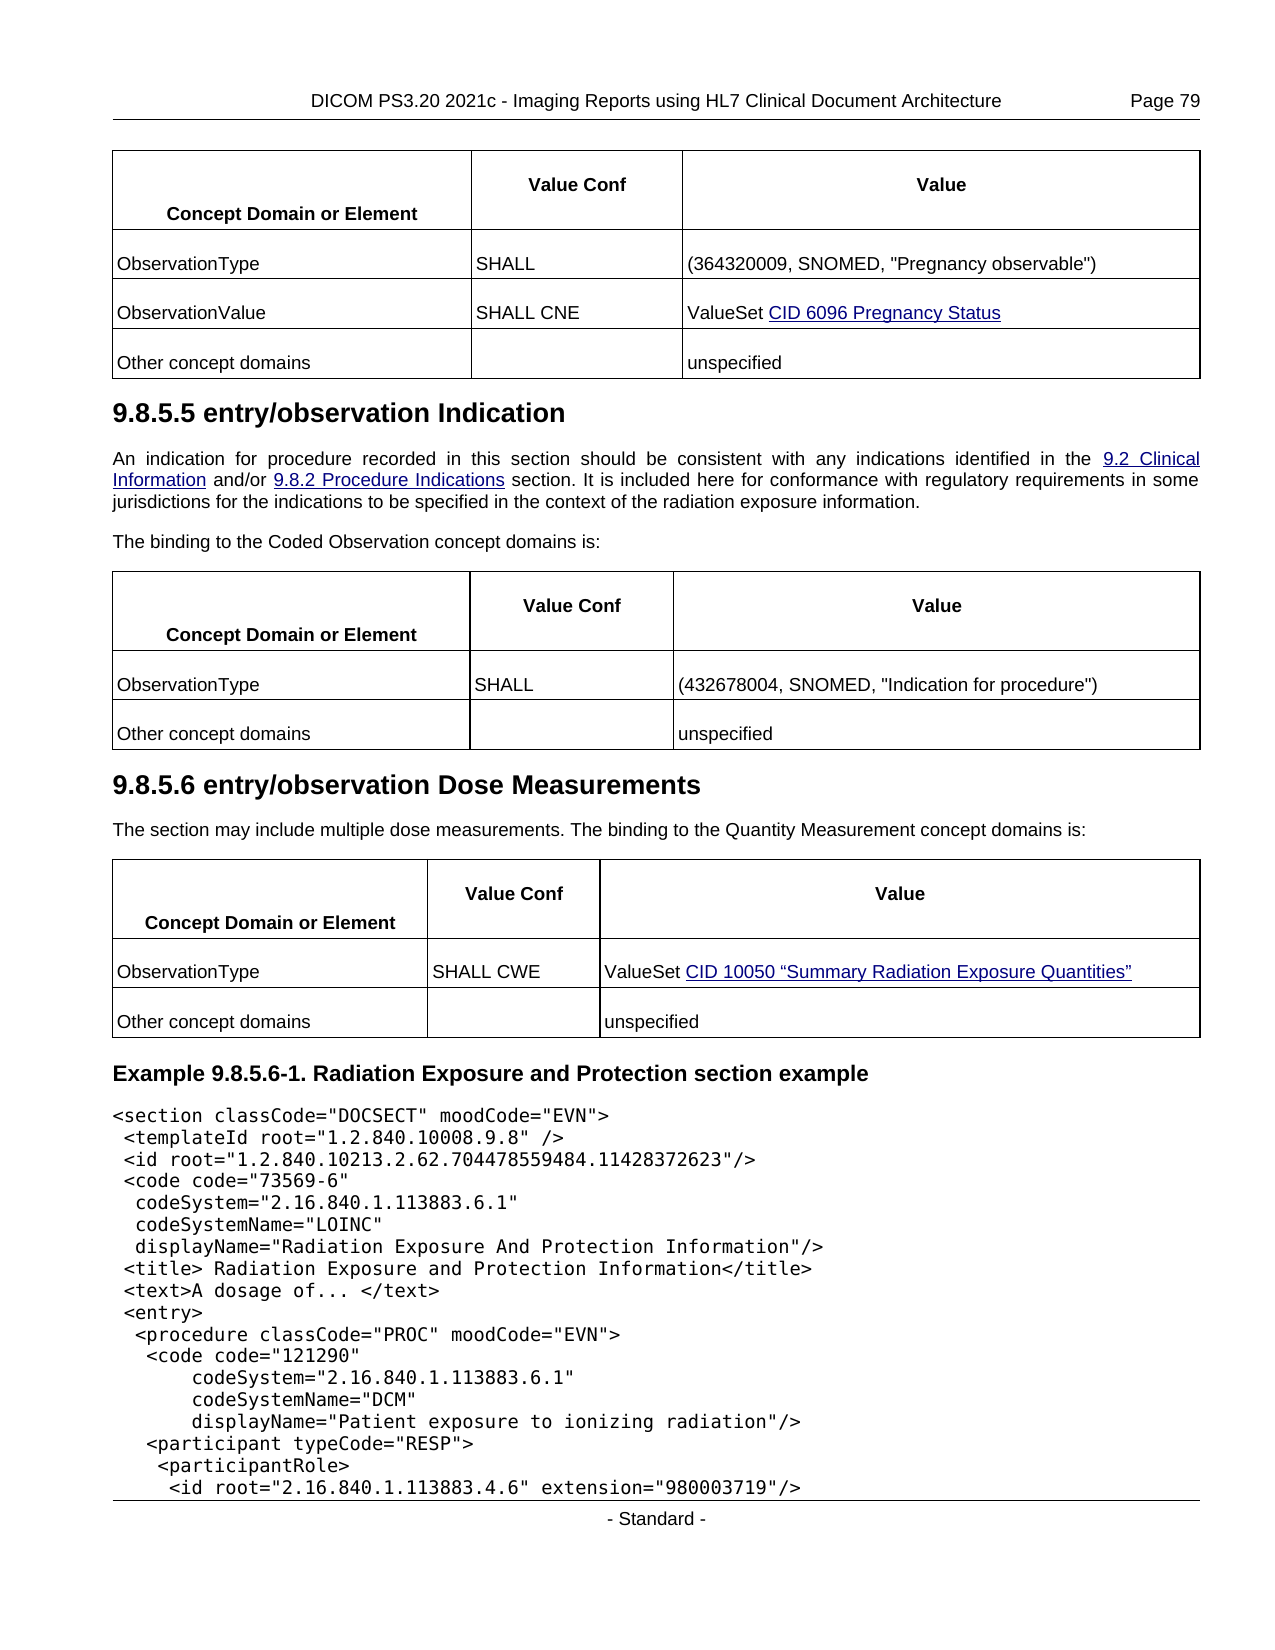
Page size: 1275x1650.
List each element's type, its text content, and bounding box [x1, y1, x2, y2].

table_header Value [601, 860, 1199, 937]
table_cell Observation​Type [113, 230, 471, 278]
table_cell Other concept domains [113, 329, 471, 377]
table_cell Other concept domains [113, 700, 469, 749]
table_cell unspecified [683, 329, 1199, 377]
table_cell [472, 329, 682, 377]
text An indication for procedure recorded in this section should be consistent with any indications identified in the 9.2 Clinical Information and/or 9.8.2 Procedure Indications section. It is included here for conformance with regulatory requirements in some jurisdictions for the indications to be specified in the context of the radiation exposure information. [112, 447, 1200, 512]
text The binding to the Coded Observation concept domains is: [112, 531, 1200, 552]
table_cell Observation​Value [113, 279, 471, 328]
text 9.8.5.5 entry/observation Indication [112, 397, 1200, 428]
text Example 9.8.5.6-1. Radiation Exposure and Protection section example [112, 1060, 1200, 1086]
table_cell Other concept domains [113, 988, 427, 1037]
table_cell [471, 700, 673, 749]
table_cell Observation​Type [113, 651, 469, 699]
table_header Value Conf [472, 151, 682, 228]
table_cell Value​Set CID 10050 “Summary Radiation Exposure Quantities” [601, 939, 1199, 987]
text The section may include multiple dose measurements. The binding to the Quantity Measurement concept domains is: [112, 819, 1200, 840]
table_cell SHALL CWE [428, 939, 599, 987]
table_cell Value​Set CID 6096 Pregnancy Status [683, 279, 1199, 328]
table_cell [428, 988, 599, 1037]
table_cell unspecified [601, 988, 1199, 1037]
table_header Value Conf [471, 572, 673, 649]
table_cell SHALL [471, 651, 673, 699]
table_cell SHALL CNE [472, 279, 682, 328]
text <section classCode="DOCSECT" moodCode="EVN"> <templateId root="1.2.840.10008.9.8" /> <id root="1.2.840.10213.2.62.704478559484.11428372623"/> <code code="73569-6" codeSystem="2.16.840.1.113883.6.1" codeSystemName="LOINC" displayName="Radiation Exposure And Protection Information"/> <title> Radiation Exposure and Protection Information</title> <text>A dosage of... </text> <entry> <procedure classCode="PROC" moodCode="EVN"> <code code="121290" codeSystem="2.16.840.1.113883.6.1" codeSystemName="DCM" displayName="Patient exposure to ionizing radiation"/> <participant typeCode="RESP"> <participantRole> <id root="2.16.840.1.113883.4.6" extension="980003719"/> [112, 1105, 1200, 1499]
table_cell SHALL [472, 230, 682, 278]
table_header Concept Domain or Element [113, 151, 471, 228]
table_cell (432678004, SNOMED, "Indication for procedure") [674, 651, 1199, 699]
table_header Value [674, 572, 1199, 649]
table_header Value [683, 151, 1199, 228]
table_cell (364320009, SNOMED, "Pregnancy observable") [683, 230, 1199, 278]
table_header Concept Domain or Element [113, 860, 427, 937]
table_header Concept Domain or Element [113, 572, 469, 649]
text 9.8.5.6 entry/observation Dose Measurements [112, 769, 1200, 800]
table_header Value Conf [428, 860, 599, 937]
table_cell Observation​Type [113, 939, 427, 987]
table_cell unspecified [674, 700, 1199, 749]
